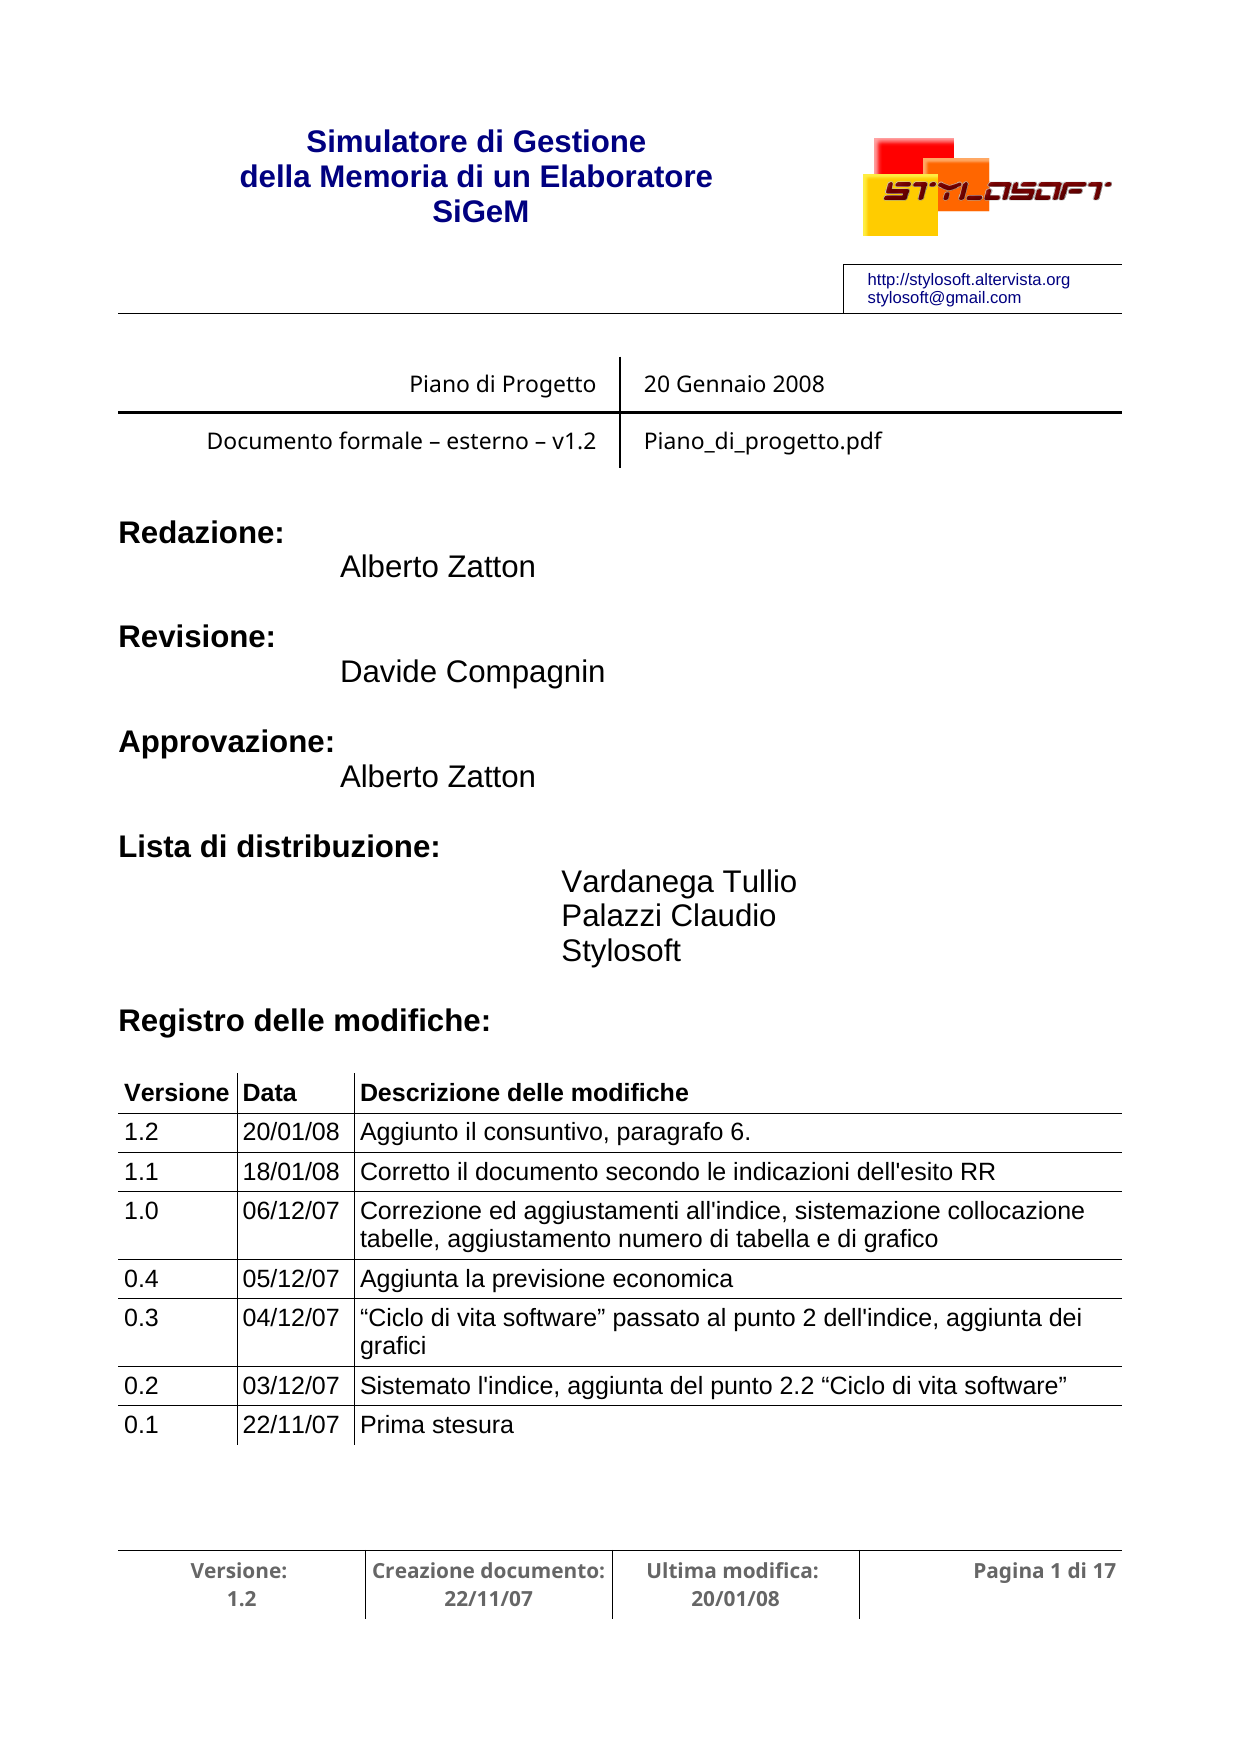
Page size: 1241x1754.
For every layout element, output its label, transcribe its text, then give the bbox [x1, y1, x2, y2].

table_cell “Ciclo di vita software” passato al punto 2 dell'indice, aggiunta dei grafici [355, 1299, 1122, 1366]
table_cell 05/12/07 [238, 1260, 354, 1298]
text Stylosoft [118, 933, 1122, 968]
table_cell 22/11/07 [238, 1406, 354, 1444]
table_cell 1.2 [118, 1114, 237, 1152]
text Revisione: [118, 619, 1122, 654]
text Alberto Zatton [118, 549, 1122, 584]
table_cell 18/01/08 [238, 1153, 354, 1191]
table_cell 0.1 [118, 1406, 237, 1444]
table_cell 04/12/07 [238, 1299, 354, 1366]
table_header Descrizione delle modifiche [355, 1073, 1122, 1112]
table_header Piano di Progetto [118, 357, 619, 411]
table_cell 20/01/08 [238, 1114, 354, 1152]
table_cell 0.3 [118, 1299, 237, 1366]
text Alberto Zatton [118, 759, 1122, 794]
table_cell Piano_di_progetto.pdf [621, 414, 1122, 468]
table_header 20 Gennaio 2008 [621, 357, 1122, 411]
text Davide Compagnin [118, 654, 1122, 689]
text Palazzi Claudio [118, 898, 1122, 933]
table_header Data [238, 1073, 354, 1112]
table_cell 03/12/07 [238, 1367, 354, 1405]
picture [848, 123, 1117, 247]
text Approvazione: [118, 724, 1122, 759]
text Redazione: [118, 515, 1122, 549]
table_cell Correzione ed aggiustamenti all'indice, sistemazione collocazione tabelle, aggiustamento numero di tabella e di grafico [355, 1192, 1122, 1259]
text Lista di distribuzione: [118, 829, 1122, 864]
table_cell Corretto il documento secondo le indicazioni dell'esito RR [355, 1153, 1122, 1191]
table_cell Aggiunta la previsione economica [355, 1260, 1122, 1298]
table_cell Documento formale – esterno – v1.2 [118, 414, 619, 468]
text Vardanega Tullio [118, 864, 1122, 898]
table_cell 1.0 [118, 1192, 237, 1259]
table_cell Prima stesura [355, 1406, 1122, 1444]
table_cell Sistemato l'indice, aggiunta del punto 2.2 “Ciclo di vita software” [355, 1367, 1122, 1405]
table_cell 0.4 [118, 1260, 237, 1298]
table_header Versione [118, 1073, 237, 1112]
table_cell 1.1 [118, 1153, 237, 1191]
table_cell Aggiunto il consuntivo, paragrafo 6. [355, 1114, 1122, 1152]
table_cell 0.2 [118, 1367, 237, 1405]
text Registro delle modifiche: [118, 1003, 1122, 1038]
table_cell 06/12/07 [238, 1192, 354, 1259]
